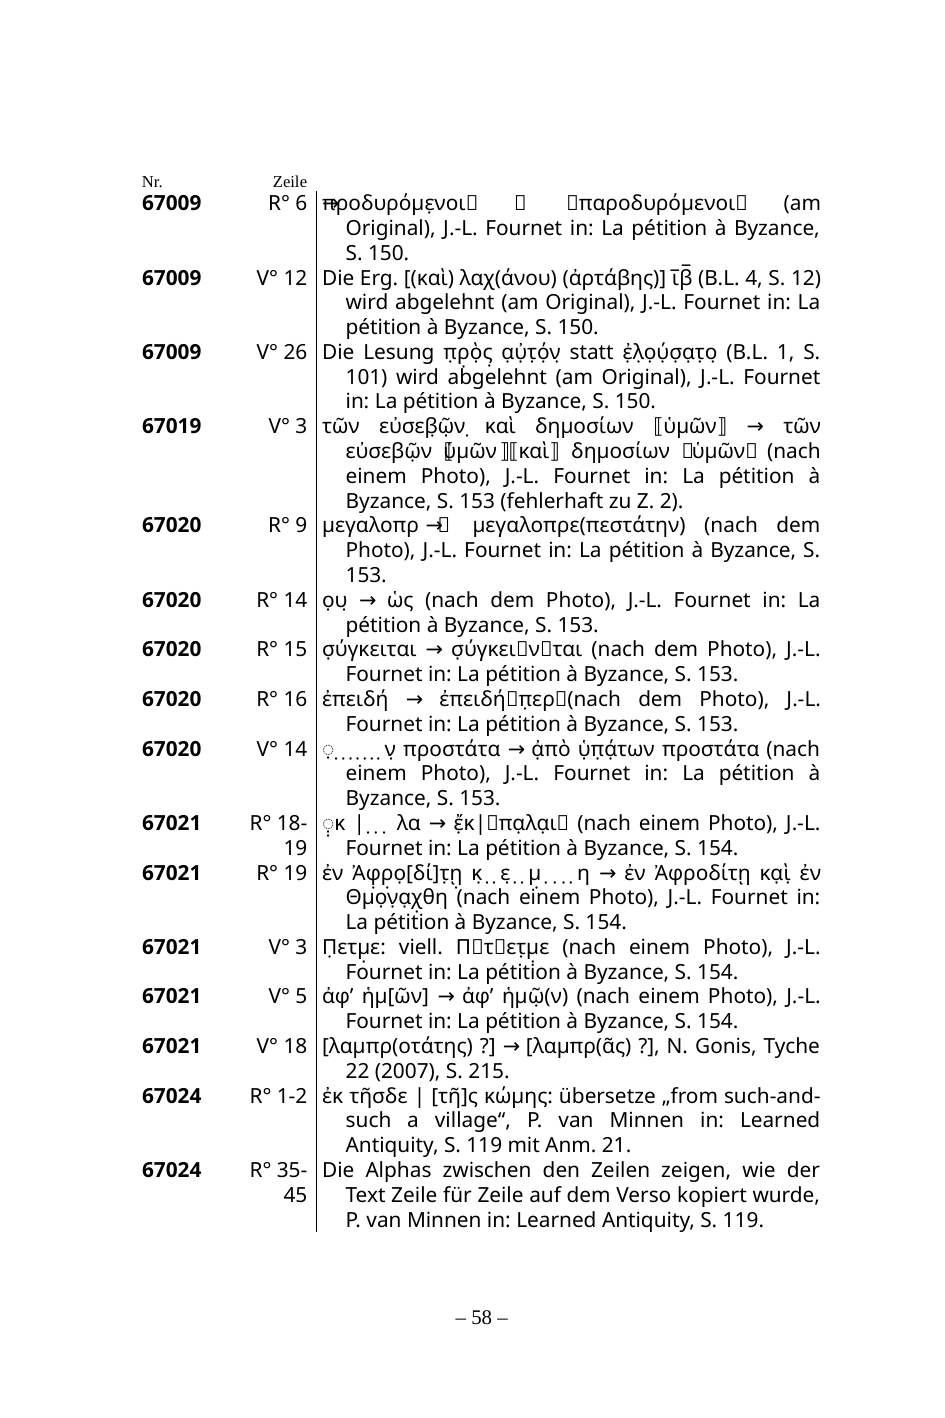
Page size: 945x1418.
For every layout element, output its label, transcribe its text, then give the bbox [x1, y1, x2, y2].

table_cell 67021 [136, 935, 224, 984]
table_cell R° 1-2 [224, 1083, 316, 1158]
table_cell 67020 [136, 687, 224, 736]
table_cell R° 9 [224, 513, 316, 587]
table_cell ̣ ̣ ̣ ̣ ̣ ̣ ̣ ̣ν̣ προστάτα → ἀ̣πὸ ὑ̣π̣ά̣των προστάτα (nach einem Photo), J.-L. Fournet in: La pétition à Byzance, S. 153. [317, 736, 827, 811]
table_cell ἐν Ἀφ̣ρ̣ο̣[δί]τ̣ῃ̣ κ̣ ̣ ̣ε̣ ̣ ̣μ̣ ̣ ̣ ̣ ̣η → ἐν Ἀφροδίτῃ κα̣ὶ̣ ἐν Θμο̣ν̣α̣χ̣θη (nach einem Photo), J.-L. Fournet in: La pétition à Byzance, S. 154. [317, 860, 827, 934]
table_cell 67009 [136, 340, 224, 414]
table_cell ἐπειδή → ἐπειδήπ̣ερ(nach dem Photo), J.-L. Fournet in: La pétition à Byzance, S. 153. [317, 687, 827, 736]
table_cell 67024 [136, 1083, 224, 1158]
table_cell V° 26 [224, 340, 316, 414]
table_cell 67019 [136, 414, 224, 513]
table_cell Die Alphas zwischen den Zeilen zeigen, wie der Text Zeile für Zeile auf dem Verso kopiert wurde, P. van Minnen in: Learned Antiquity, S. 119. [317, 1158, 827, 1232]
table_cell 67009 [136, 191, 224, 265]
table_cell 67021 [136, 811, 224, 860]
table_cell R° 19 [224, 860, 316, 934]
table_cell 67020 [136, 588, 224, 637]
table_cell 67021 [136, 1034, 224, 1083]
table_cell σ̣ύγκειται → σ̣ύγκεινται (nach dem Photo), J.-L. Fournet in: La pétition à Byzance, S. 153. [317, 637, 827, 687]
table_cell Π̣ετμ̣ε: viell. Πτετ̣μ̣ε (nach einem Photo), J.-L. Fournet in: La pétition à Byzance, S. 154. [317, 935, 827, 984]
table_cell Die Lesung π̣ρ̣ὸ̣ς̣ α̣ὐ̣τ̣ό̣ν̣ statt ἐ̣λ̣ο̣ύ̣σ̣α̣τ̣ο̣ (B.L. 1, S. 101) wird abgelehnt (am Original), J.-L. Fournet in: La pétition à Byzance, S. 150. [317, 340, 827, 414]
table_cell 67020 [136, 513, 224, 587]
table_cell V° 5 [224, 984, 316, 1034]
table_cell [λαμπρ(οτάτης) ?] → [λαμπρ(ᾶς) ?], N. Gonis, Tyche 22 (2007), S. 215. [317, 1034, 827, 1083]
table_cell ἀφʼ ἡμ[ῶν] → ἀφʼ ἡμῶ̣(ν) (nach einem Photo), J.-L. Fournet in: La pétition à Byzance, S. 154. [317, 984, 827, 1034]
table_cell 67021 [136, 984, 224, 1034]
table_cell R° 16 [224, 687, 316, 736]
table_cell V° 18 [224, 1034, 316, 1083]
table_cell R° 14 [224, 588, 316, 637]
table_cell ἐκ τῆσδε | [τῆ]ς κώμης: übersetze „from such-and-such a village“, P. van Minnen in: Learned Antiquity, S. 119 mit Anm. 21. [317, 1083, 827, 1158]
table_cell τῶν εὐσεβ̣ῶ̣ν̣ καὶ δημοσίων ⟦ὑμῶν⟧ → τῶν εὐσεβῶ̣ν ὑμῶν ⟦καὶ⟧ δημοσίων ⟦ὑμῶν⟧ (nach einem Photo), J.-L. Fournet in: La pétition à Byzance, S. 153 (fehlerhaft zu Z. 2). [317, 414, 827, 513]
table_cell R° 15 [224, 637, 316, 687]
table_cell V° 12 [224, 265, 316, 339]
table_cell V° 3 [224, 935, 316, 984]
table_cell R° 35-45 [224, 1158, 316, 1232]
table_cell ̣̣κ | ̣ ̣ ̣ λα → ἔ̣κ|πα̣λα̣ι (nach einem Photo), J.-L. Fournet in: La pétition à Byzance, S. 154. [317, 811, 827, 860]
table_cell V° 14 [224, 736, 316, 811]
table_cell R° 6 [224, 191, 316, 265]
table_cell προδυρόμε̣νοι → παροδυρόμενοι (am Original), J.-L. Fournet in: La pétition à Byzance, S. 150. [317, 191, 827, 265]
table_cell V° 3 [224, 414, 316, 513]
table_cell 67020 [136, 637, 224, 687]
table_cell R° 18-19 [224, 811, 316, 860]
table_cell ο̣υ̣ → ὡς (nach dem Photo), J.-L. Fournet in: La pétition à Byzance, S. 153. [317, 588, 827, 637]
table_cell 67024 [136, 1158, 224, 1232]
table_cell 67021 [136, 860, 224, 934]
table_cell Die Erg. [(καὶ) λαχ(άνου) (ἀρτάβης)] ι̅β̅ (B.L. 4, S. 12) wird abgelehnt (am Original), J.-L. Fournet in: La pétition à Byzance, S. 150. [317, 265, 827, 339]
table_cell μεγαλοπρ → μεγαλοπρε(πεστάτην) (nach dem Photo), J.-L. Fournet in: La pétition à Byzance, S. 153. [317, 513, 827, 587]
table_cell 67020 [136, 736, 224, 811]
table_cell 67009 [136, 265, 224, 339]
